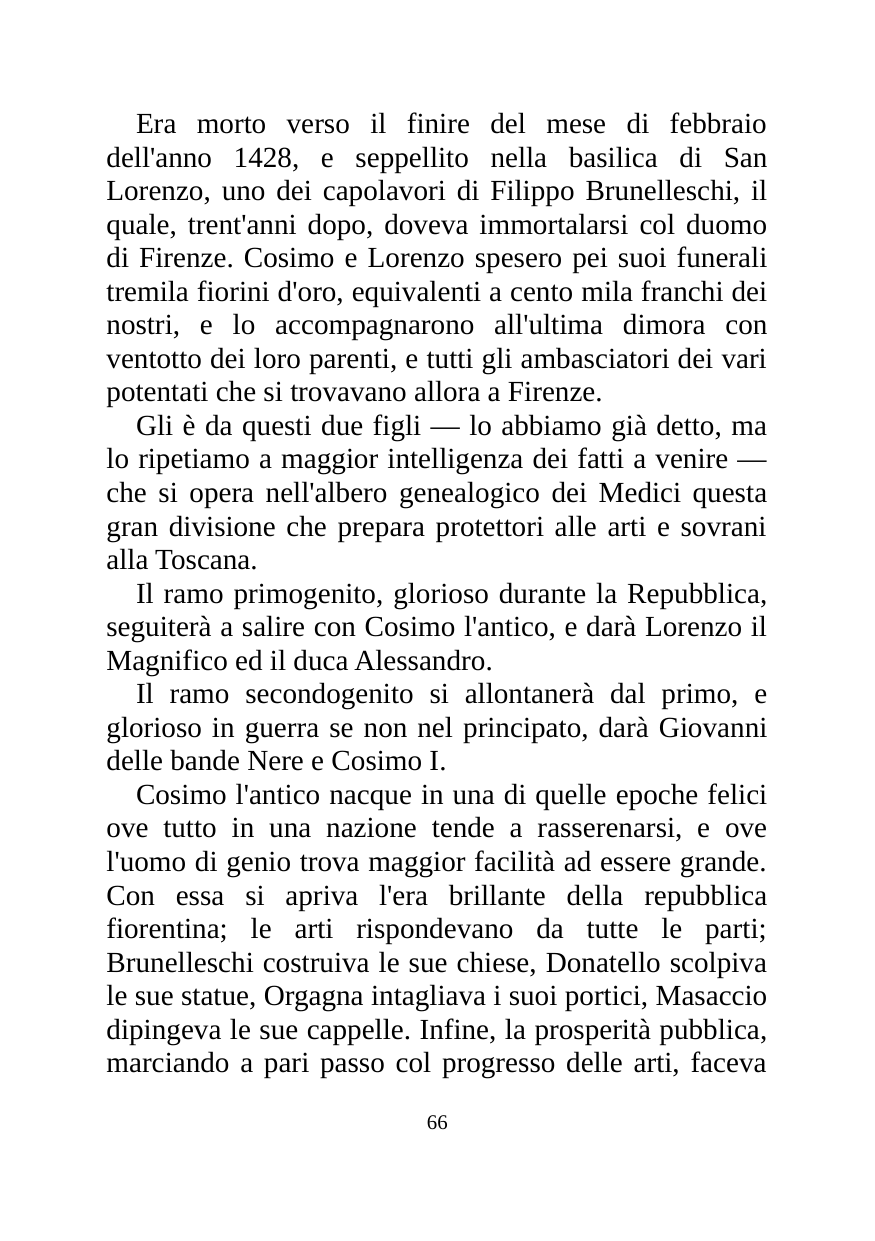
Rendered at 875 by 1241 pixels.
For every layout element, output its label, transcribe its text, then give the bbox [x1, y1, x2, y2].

text Il ramo secondogenito si allontanerà dal primo, e glorioso in guerra se non nel principato, darà Giovanni delle bande Nere e Cosimo I. [106, 676, 768, 777]
text Cosimo l'antico nacque in una di quelle epoche felici ove tutto in una nazione tende a rasserenarsi, e ove l'uomo di genio trova maggior facilità ad essere grande. Con essa si apriva l'era brillante della repubblica fiorentina; le arti rispondevano da tutte le parti; Brunelleschi costruiva le sue chiese, Donatello scolpiva le sue statue, Orgagna intagliava i suoi portici, Masaccio dipingeva le sue cappelle. Infine, la prosperità pubblica, marciando a pari passo col progresso delle arti, faceva [106, 777, 768, 1079]
text Era morto verso il finire del mese di febbraio dell'anno 1428, e seppellito nella basilica di San Lorenzo, uno dei capolavori di Filippo Brunelleschi, il quale, trent'anni dopo, doveva immortalarsi col duomo di Firenze. Cosimo e Lorenzo spesero pei suoi funerali tremila fiorini d'oro, equivalenti a cento mila franchi dei nostri, e lo accompagnarono all'ultima dimora con ventotto dei loro parenti, e tutti gli ambasciatori dei vari potentati che si trovavano allora a Firenze. [106, 106, 768, 408]
text Il ramo primogenito, glorioso durante la Repubblica, seguiterà a salire con Cosimo l'antico, e darà Lorenzo il Magnifico ed il duca Alessandro. [106, 576, 768, 676]
text Gli è da questi due figli — lo abbiamo già detto, ma lo ripetiamo a maggior intelligenza dei fatti a venire — che si opera nell'albero genealogico dei Medici questa gran divisione che prepara protettori alle arti e sovrani alla Toscana. [106, 408, 768, 576]
